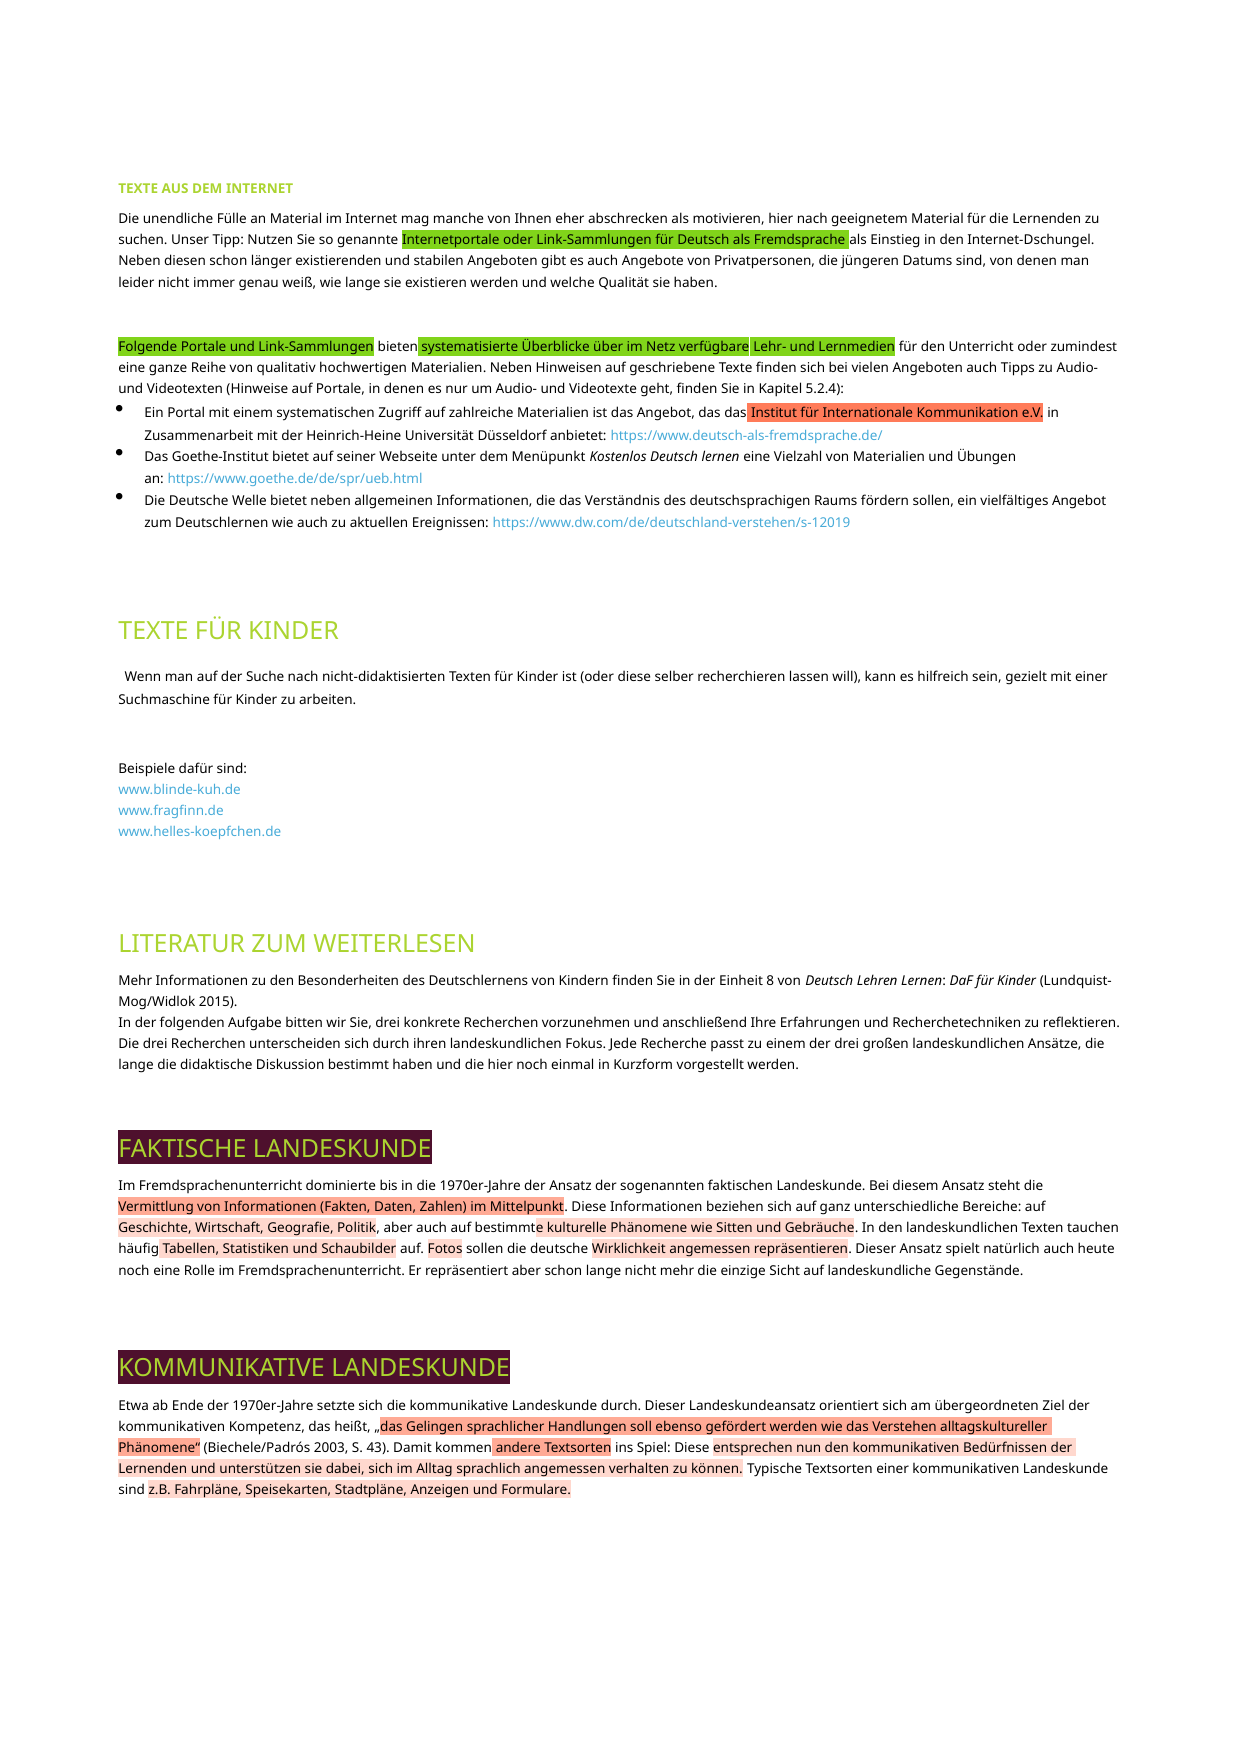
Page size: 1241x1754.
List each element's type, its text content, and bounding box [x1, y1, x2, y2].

text Die unendliche Fülle an Material im Internet mag manche von Ihnen eher abschrecken als motivieren, hier nach geeignetem Material für die Lernenden zu suchen. Unser Tipp: Nutzen Sie so genannte Internetportale oder Link-Sammlungen für Deutsch als Fremdsprache als Einstieg in den Internet-Dschungel. Neben diesen schon länger existierenden und stabilen Angeboten gibt es auch Angebote von Privatpersonen, die jüngeren Datums sind, von denen man leider nicht immer genau weiß, wie lange sie existieren werden und welche Qualität sie haben. [118, 209, 1122, 291]
subtitle FAKTISCHE LANDESKUNDE [118, 1130, 1122, 1164]
list Die Deutsche Welle bietet neben allgemeinen Informationen, die das Verständnis des deutschsprachigen Raums fördern sollen, ein vielfältiges Angebot zum Deutschlernen wie auch zu aktuellen Ereignissen: https://www.dw.com/de/deutschland-verstehen/s-12019 [118, 488, 1122, 531]
text Beispiele dafür sind: [118, 759, 1122, 777]
text Im Fremdsprachenunterricht dominierte bis in die 1970er-Jahre der Ansatz der sogenannten faktischen Landeskunde. Bei diesem Ansatz steht die Vermittlung von Informationen (Fakten, Daten, Zahlen) im Mittelpunkt. Diese Informationen beziehen sich auf ganz unterschiedliche Bereiche: auf Geschichte, Wirtschaft, Geografie, Politik, aber auch auf bestimmte kulturelle Phänomene wie Sitten und Gebräuche. In den landeskundlichen Texten tauchen häufig Tabellen, Statistiken und Schaubilder auf. Fotos sollen die deutsche Wirklichkeit angemessen repräsentieren. Dieser Ansatz spielt natürlich auch heute noch eine Rolle im Fremdsprachenunterricht. Er repräsentiert aber schon lange nicht mehr die einzige Sicht auf landeskundliche Gegenstände. [118, 1176, 1122, 1279]
text www.blinde-kuh.de [118, 780, 1122, 798]
list Ein Portal mit einem systematischen Zugriff auf zahlreiche Materialien ist das Angebot, das das Institut für Internationale Kommunikation e.V. in Zusammenarbeit mit der Heinrich-Heine Universität Düsseldorf anbietet: https://www.deutsch-als-fremdsprache.de/ [118, 401, 1122, 444]
text In der folgenden Aufgabe bitten wir Sie, drei konkrete Recherchen vorzunehmen und anschließend Ihre Erfahrungen und Recherchetechniken zu reflektieren. Die drei Recherchen unterscheiden sich durch ihren landeskundlichen Fokus. Jede Recherche passt zu einem der drei großen landeskundlichen Ansätze, die lange die didaktische Diskussion bestimmt haben und die hier noch einmal in Kurzform vorgestellt werden. [118, 1013, 1122, 1074]
subtitle TEXTE AUS DEM INTERNET [118, 179, 1122, 198]
text Mehr Informationen zu den Besonderheiten des Deutschlernens von Kindern finden Sie in der Einheit 8 von Deutsch Lehren Lernen: DaF für Kinder (Lundquist-Mog/Widlok 2015). [118, 971, 1122, 1010]
subtitle KOMMUNIKATIVE LANDESKUNDE [118, 1350, 1122, 1384]
text Wenn man auf der Suche nach nicht-didaktisierten Texten für Kinder ist (oder diese selber recherchieren lassen will), kann es hilfreich sein, gezielt mit einer Suchmaschine für Kinder zu arbeiten. [118, 658, 1122, 708]
text www.fragfinn.de [118, 801, 1122, 819]
subtitle LITERATUR ZUM WEITERLESEN [118, 925, 1122, 959]
subtitle TEXTE FÜR KINDER [118, 613, 1122, 647]
text Etwa ab Ende der 1970er-Jahre setzte sich die kommunikative Landeskunde durch. Dieser Landeskundeansatz orientiert sich am übergeordneten Ziel der kommunikativen Kompetenz, das heißt, „das Gelingen sprachlicher Handlungen soll ebenso gefördert werden wie das Verstehen alltagskultureller Phänomene“ (Biechele/Padrós 2003, S. 43). Damit kommen andere Textsorten ins Spiel: Diese entsprechen nun den kommunikativen Bedürfnissen der Lernenden und unterstützen sie dabei, sich im Alltag sprachlich angemessen verhalten zu können. Typische Textsorten einer kommunikativen Landeskunde sind z.B. Fahrpläne, Speisekarten, Stadtpläne, Anzeigen und Formulare. [118, 1396, 1122, 1498]
list Das Goethe-Institut bietet auf seiner Webseite unter dem Menüpunkt Kostenlos Deutsch lernen eine Vielzahl von Materialien und Übungen an: https://www.goethe.de/de/spr/ueb.html [118, 444, 1122, 488]
text www.helles-koepfchen.de [118, 822, 1122, 841]
text Folgende Portale und Link-Sammlungen bieten systematisierte Überblicke über im Netz verfügbare Lehr- und Lernmedien für den Unterricht oder zumindest eine ganze Reihe von qualitativ hochwertigen Materialien. Neben Hinweisen auf geschriebene Texte finden sich bei vielen Angeboten auch Tipps zu Audio- und Videotexten (Hinweise auf Portale, in denen es nur um Audio- und Videotexte geht, finden Sie in Kapitel 5.2.4): [118, 337, 1122, 398]
